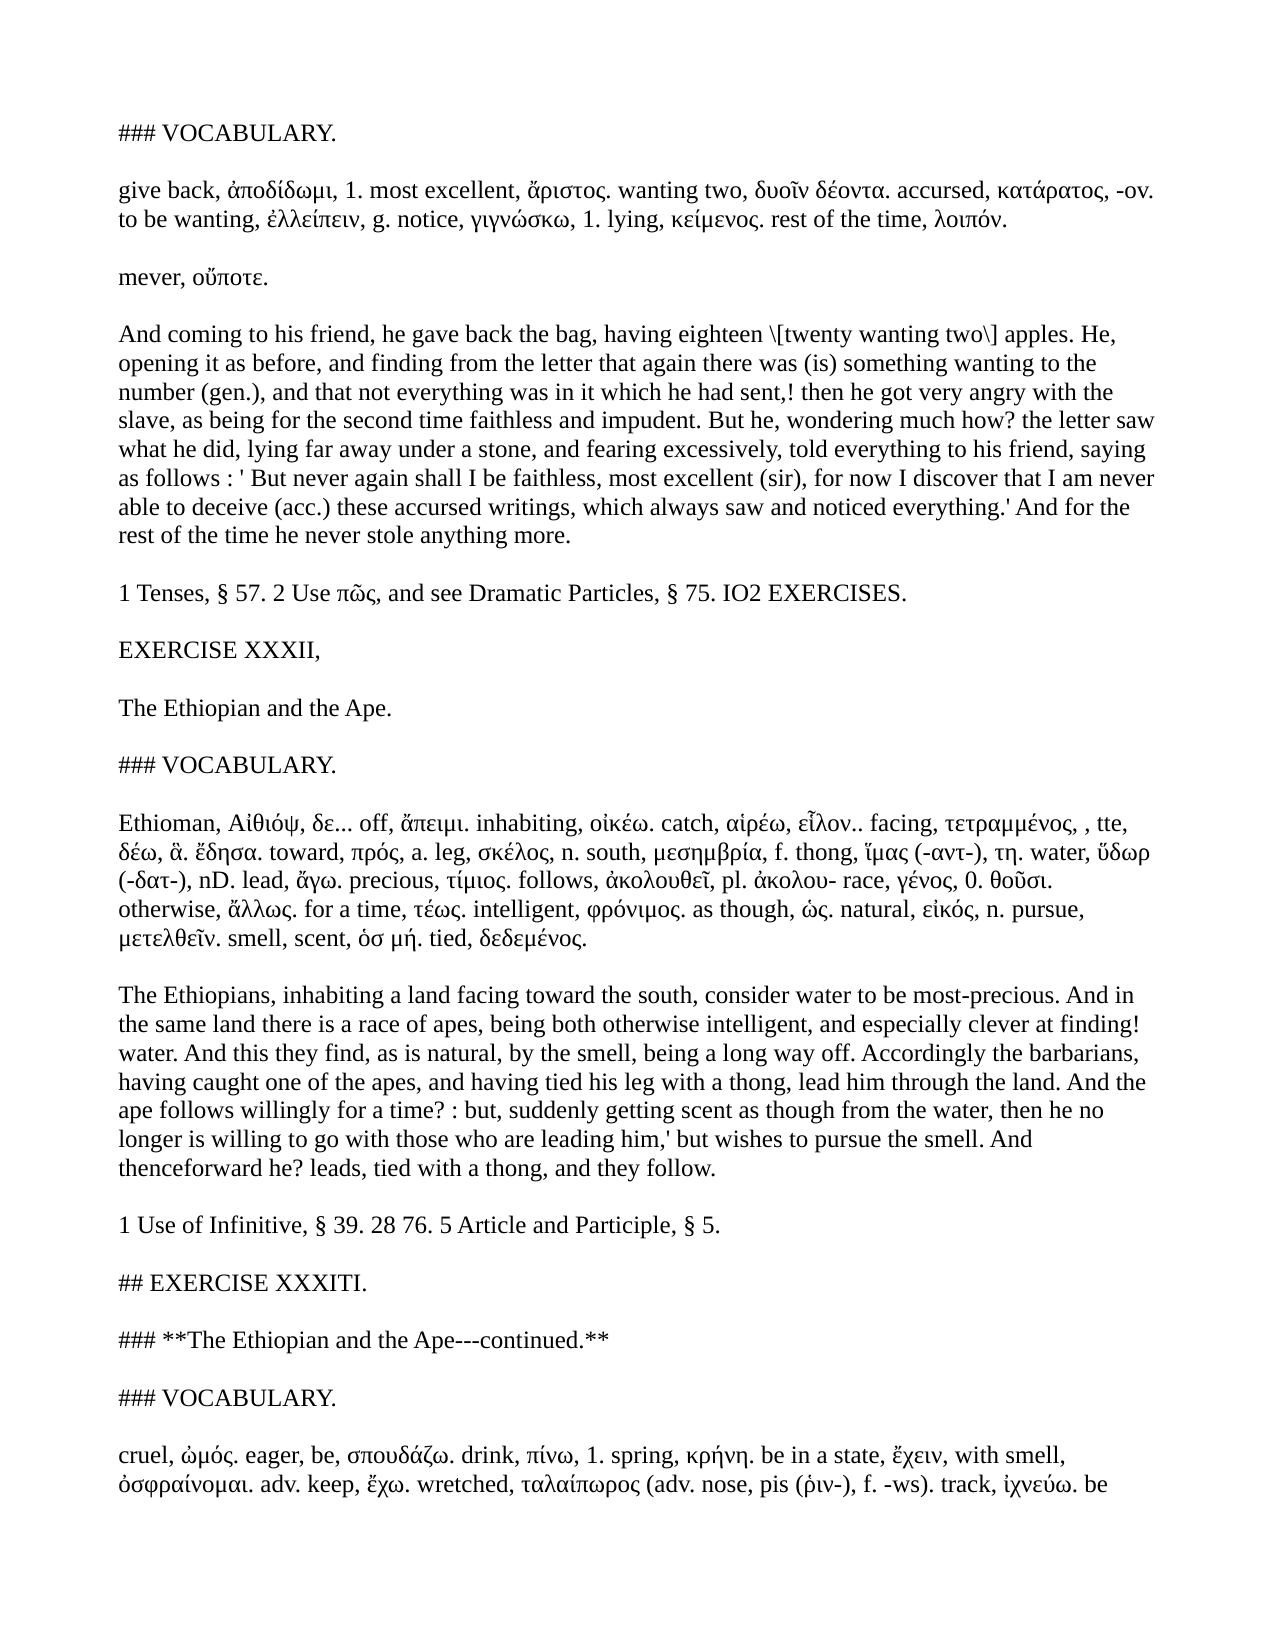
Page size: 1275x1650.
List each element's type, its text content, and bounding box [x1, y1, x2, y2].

text give back, ἀποδίδωμι, 1. most excellent, ἄριστος. wanting two, δυοῖν δέοντα. accursed, κατάρατος, -ov. to be wanting, ἐλλείπειν, g. notice, γιγνώσκω, 1. lying, κείμενος. rest of the time, λοιπόν. [118, 176, 1157, 233]
text ### **The Ethiopian and the Ape---continued.** [118, 1326, 1157, 1354]
text ### VOCABULARY. [118, 751, 1157, 779]
text The Ethiopian and the Ape. [118, 693, 1157, 722]
text ### VOCABULARY. [118, 1383, 1157, 1412]
text ## EXERCISE XXXITI. [118, 1268, 1157, 1297]
text 1 Use of Infinitive, § 39. 28 76. 5 Article and Participle, § 5. [118, 1211, 1157, 1239]
text The Ethiopians, inhabiting a land facing toward the south, consider water to be most-precious. And in the same land there is a race of apes, being both otherwise intelligent, and especially clever at finding! water. And this they find, as is natural, by the smell, being a long way off. Accordingly the barbarians, having caught one of the apes, and having tied his leg with a thong, lead him through the land. And the ape follows willingly for a time? : but, suddenly getting scent as though from the water, then he no longer is willing to go with those who are leading him,' but wishes to pursue the smell. And thenceforward he? leads, tied with a thong, and they follow. [118, 981, 1157, 1182]
text 1 Tenses, § 57. 2 Use πῶς, and see Dramatic Particles, § 75. ΙΟ2 EXERCISES. [118, 578, 1157, 607]
text ### VOCABULARY. [118, 118, 1157, 147]
text cruel, ὠμός. eager, be, σπουδάζω. drink, πίνω, 1. spring, κρήνη. be in a state, ἔχειν, with smell, ὀσφραίνομαι. adv. keep, ἔχω. wretched, ταλαίπωρος (adv. nose, pis (ῥιν-), f. -ws). track, ἰχνεύω. be [118, 1441, 1157, 1498]
text EXERCISE XXXII, [118, 636, 1157, 664]
text And coming to his friend, he gave back the bag, having eighteen \[twenty wanting two\] apples. He, opening it as before, and finding from the letter that again there was (is) something wanting to the number (gen.), and that not everything was in it which he had sent,! then he got very angry with the slave, as being for the second time faithless and impudent. But he, wondering much how? the letter saw what he did, lying far away under a stone, and fearing excessively, told everything to his friend, saying as follows : ' But never again shall I be faithless, most excellent (sir), for now I discover that I am never able to deceive (acc.) these accursed writings, which always saw and noticed everything.' And for the rest of the time he never stole anything more. [118, 319, 1157, 549]
text mever, οὔποτε. [118, 262, 1157, 291]
text Ethioman, Αἰθιόψ, δε... off, ἄπειμι. inhabiting, οἰκέω. catch, αἱρέω, εἷλον.. facing, τετραμμένος, , tte, δέω, ἃ. ἔδησα. toward, πρός, a. leg, σκέλος, n. south, μεσημβρία, f. thong, ἵμας (-αντ-), τη. water, ὕδωρ (-δατ-), nD. lead, ἄγω. precious, τίμιος. follows, ἀκολουθεῖ, pl. ἀκολου- race, γένος, 0. θοῦσι. otherwise, ἄλλως. for a time, τέως. intelligent, φρόνιμος. as though, ὡς. natural, εἰκός, n. pursue, μετελθεῖν. smell, scent, ὁσ μή. tied, δεδεμένος. [118, 808, 1157, 952]
